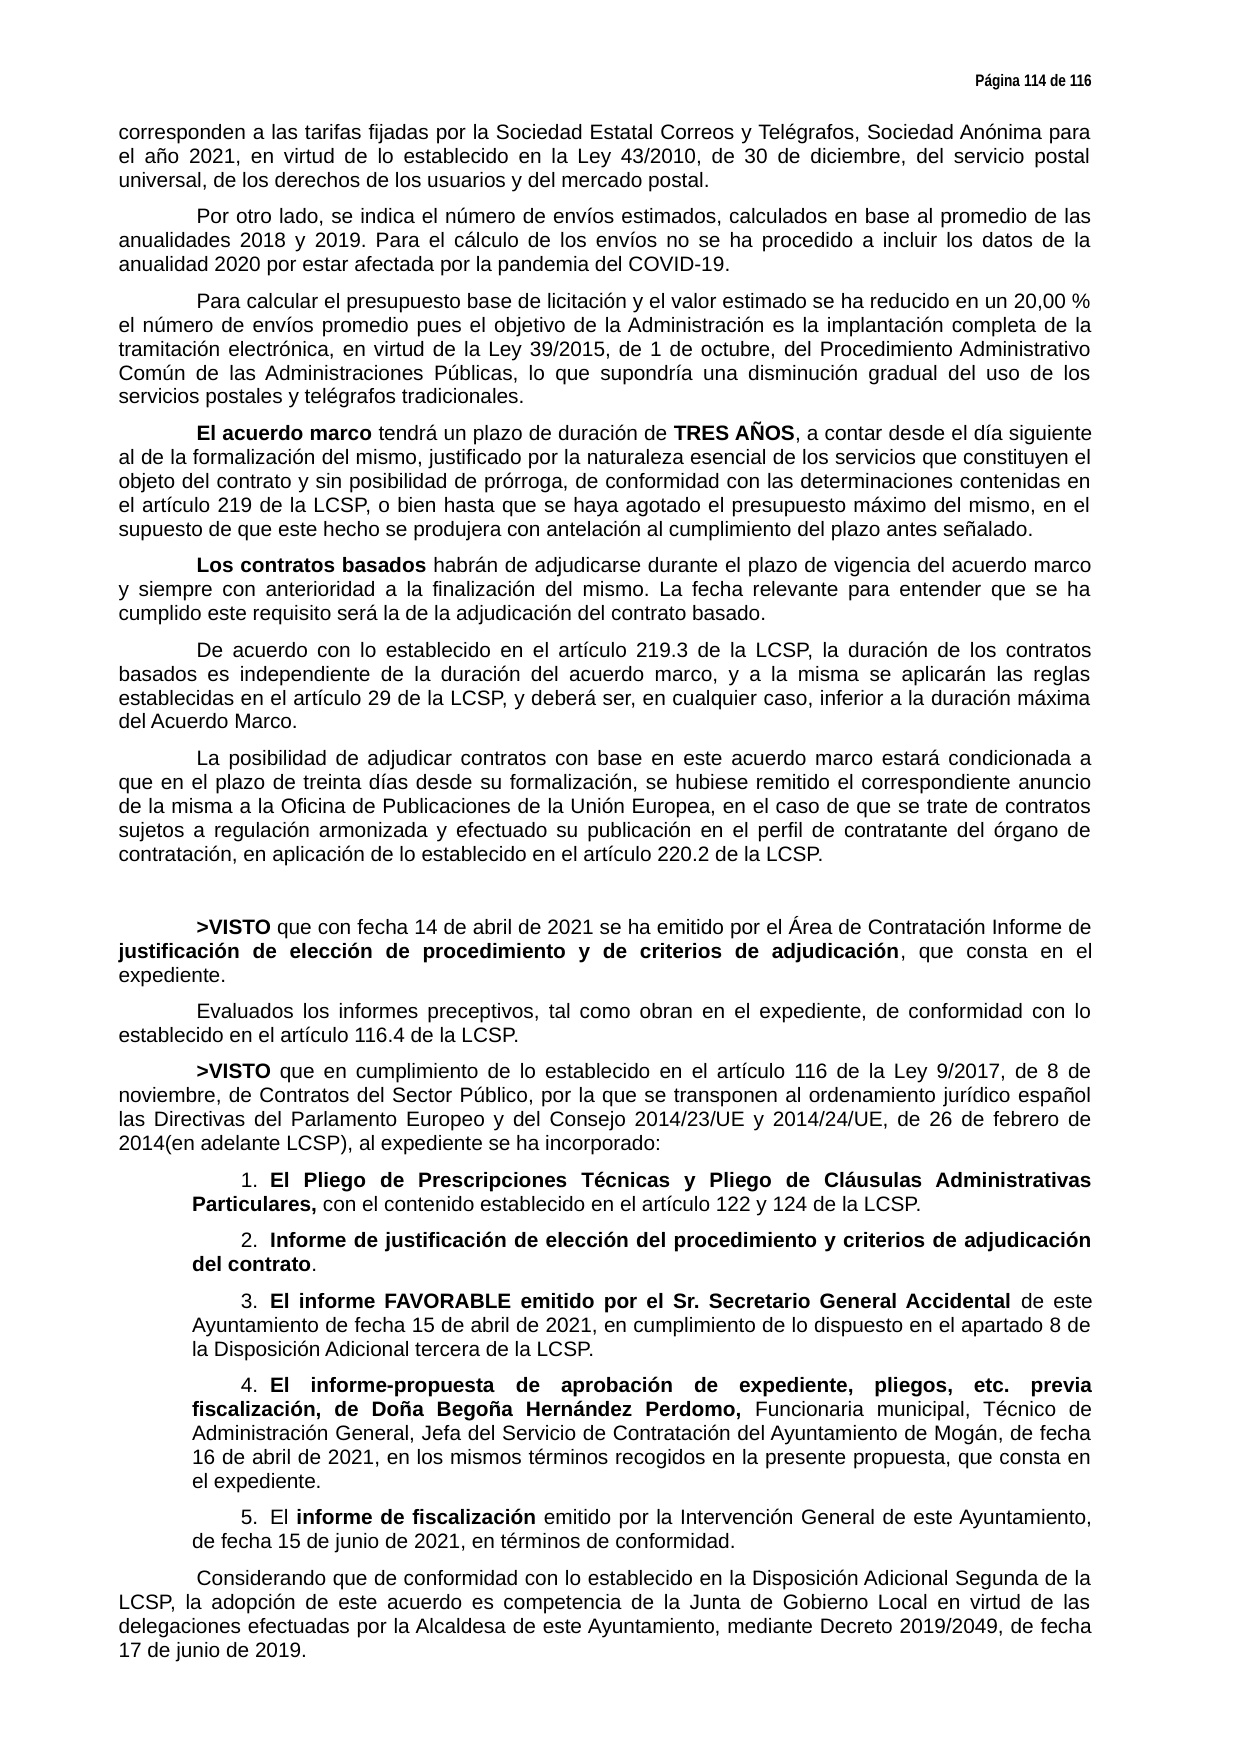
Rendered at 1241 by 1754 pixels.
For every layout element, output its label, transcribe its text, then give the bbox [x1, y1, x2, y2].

text De acuerdo con lo establecido en el artículo 219.3 de la LCSP, la duración de los contratos basados es independiente de la duración del acuerdo marco, y a la misma se aplicarán las reglas establecidas en el artículo 29 de la LCSP, y deberá ser, en cualquier caso, inferior a la duración máxima del Acuerdo Marco. [118, 637, 1092, 733]
text El acuerdo marco tendrá un plazo de duración de TRES AÑOS, a contar desde el día siguiente al de la formalización del mismo, justificado por la naturaleza esencial de los servicios que constituyen el objeto del contrato y sin posibilidad de prórroga, de conformidad con las determinaciones contenidas en el artículo 219 de la LCSP, o bien hasta que se haya agotado el presupuesto máximo del mismo, en el supuesto de que este hecho se produjera con antelación al cumplimiento del plazo antes señalado. [118, 421, 1092, 541]
text corresponden a las tarifas fijadas por la Sociedad Estatal Correos y Telégrafos, Sociedad Anónima para el año 2021, en virtud de lo establecido en la Ley 43/2010, de 30 de diciembre, del servicio postal universal, de los derechos de los usuarios y del mercado postal. [118, 120, 1092, 192]
text La posibilidad de adjudicar contratos con base en este acuerdo marco estará condicionada a que en el plazo de treinta días desde su formalización, se hubiese remitido el correspondiente anuncio de la misma a la Oficina de Publicaciones de la Unión Europea, en el caso de que se trate de contratos sujetos a regulación armonizada y efectuado su publicación en el perfil de contratante del órgano de contratación, en aplicación de lo establecido en el artículo 220.2 de la LCSP. [118, 746, 1092, 866]
list El informe de fiscalización emitido por la Intervención General de este Ayuntamiento, de fecha 15 de junio de 2021, en términos de conformidad. [162, 1505, 1092, 1553]
text >VISTO que con fecha 14 de abril de 2021 se ha emitido por el Área de Contratación Informe de justificación de elección de procedimiento y de criterios de adjudicación, que consta en el expediente. [118, 914, 1092, 986]
text Considerando que de conformidad con lo establecido en la Disposición Adicional Segunda de la LCSP, la adopción de este acuerdo es competencia de la Junta de Gobierno Local en virtud de las delegaciones efectuadas por la Alcaldesa de este Ayuntamiento, mediante Decreto 2019/2049, de fecha 17 de junio de 2019. [118, 1566, 1092, 1661]
text Por otro lado, se indica el número de envíos estimados, calculados en base al promedio de las anualidades 2018 y 2019. Para el cálculo de los envíos no se ha procedido a incluir los datos de la anualidad 2020 por estar afectada por la pandemia del COVID-19. [118, 204, 1092, 276]
text Los contratos basados habrán de adjudicarse durante el plazo de vigencia del acuerdo marco y siempre con anterioridad a la finalización del mismo. La fecha relevante para entender que se ha cumplido este requisito será la de la adjudicación del contrato basado. [118, 553, 1092, 625]
list El Pliego de Prescripciones Técnicas y Pliego de Cláusulas Administrativas Particulares, con el contenido establecido en el artículo 122 y 124 de la LCSP. [162, 1168, 1092, 1216]
list El informe FAVORABLE emitido por el Sr. Secretario General Accidental de este Ayuntamiento de fecha 15 de abril de 2021, en cumplimiento de lo dispuesto en el apartado 8 de la Disposición Adicional tercera de la LCSP. [162, 1288, 1092, 1360]
text Para calcular el presupuesto base de licitación y el valor estimado se ha reducido en un 20,00 % el número de envíos promedio pues el objetivo de la Administración es la implantación completa de la tramitación electrónica, en virtud de la Ley 39/2015, de 1 de octubre, del Procedimiento Administrativo Común de las Administraciones Públicas, lo que supondría una disminución gradual del uso de los servicios postales y telégrafos tradicionales. [118, 288, 1092, 408]
list Informe de justificación de elección del procedimiento y criterios de adjudicación del contrato. [162, 1228, 1092, 1276]
text >VISTO que en cumplimiento de lo establecido en el artículo 116 de la Ley 9/2017, de 8 de noviembre, de Contratos del Sector Público, por la que se transponen al ordenamiento jurídico español las Directivas del Parlamento Europeo y del Consejo 2014/23/UE y 2014/24/UE, de 26 de febrero de 2014(en adelante LCSP), al expediente se ha incorporado: [118, 1059, 1092, 1155]
list El informe-propuesta de aprobación de expediente, pliegos, etc. previa fiscalización, de Doña Begoña Hernández Perdomo, Funcionaria municipal, Técnico de Administración General, Jefa del Servicio de Contratación del Ayuntamiento de Mogán, de fecha 16 de abril de 2021, en los mismos términos recogidos en la presente propuesta, que consta en el expediente. [162, 1373, 1092, 1493]
text Evaluados los informes preceptivos, tal como obran en el expediente, de conformidad con lo establecido en el artículo 116.4 de la LCSP. [118, 999, 1092, 1047]
